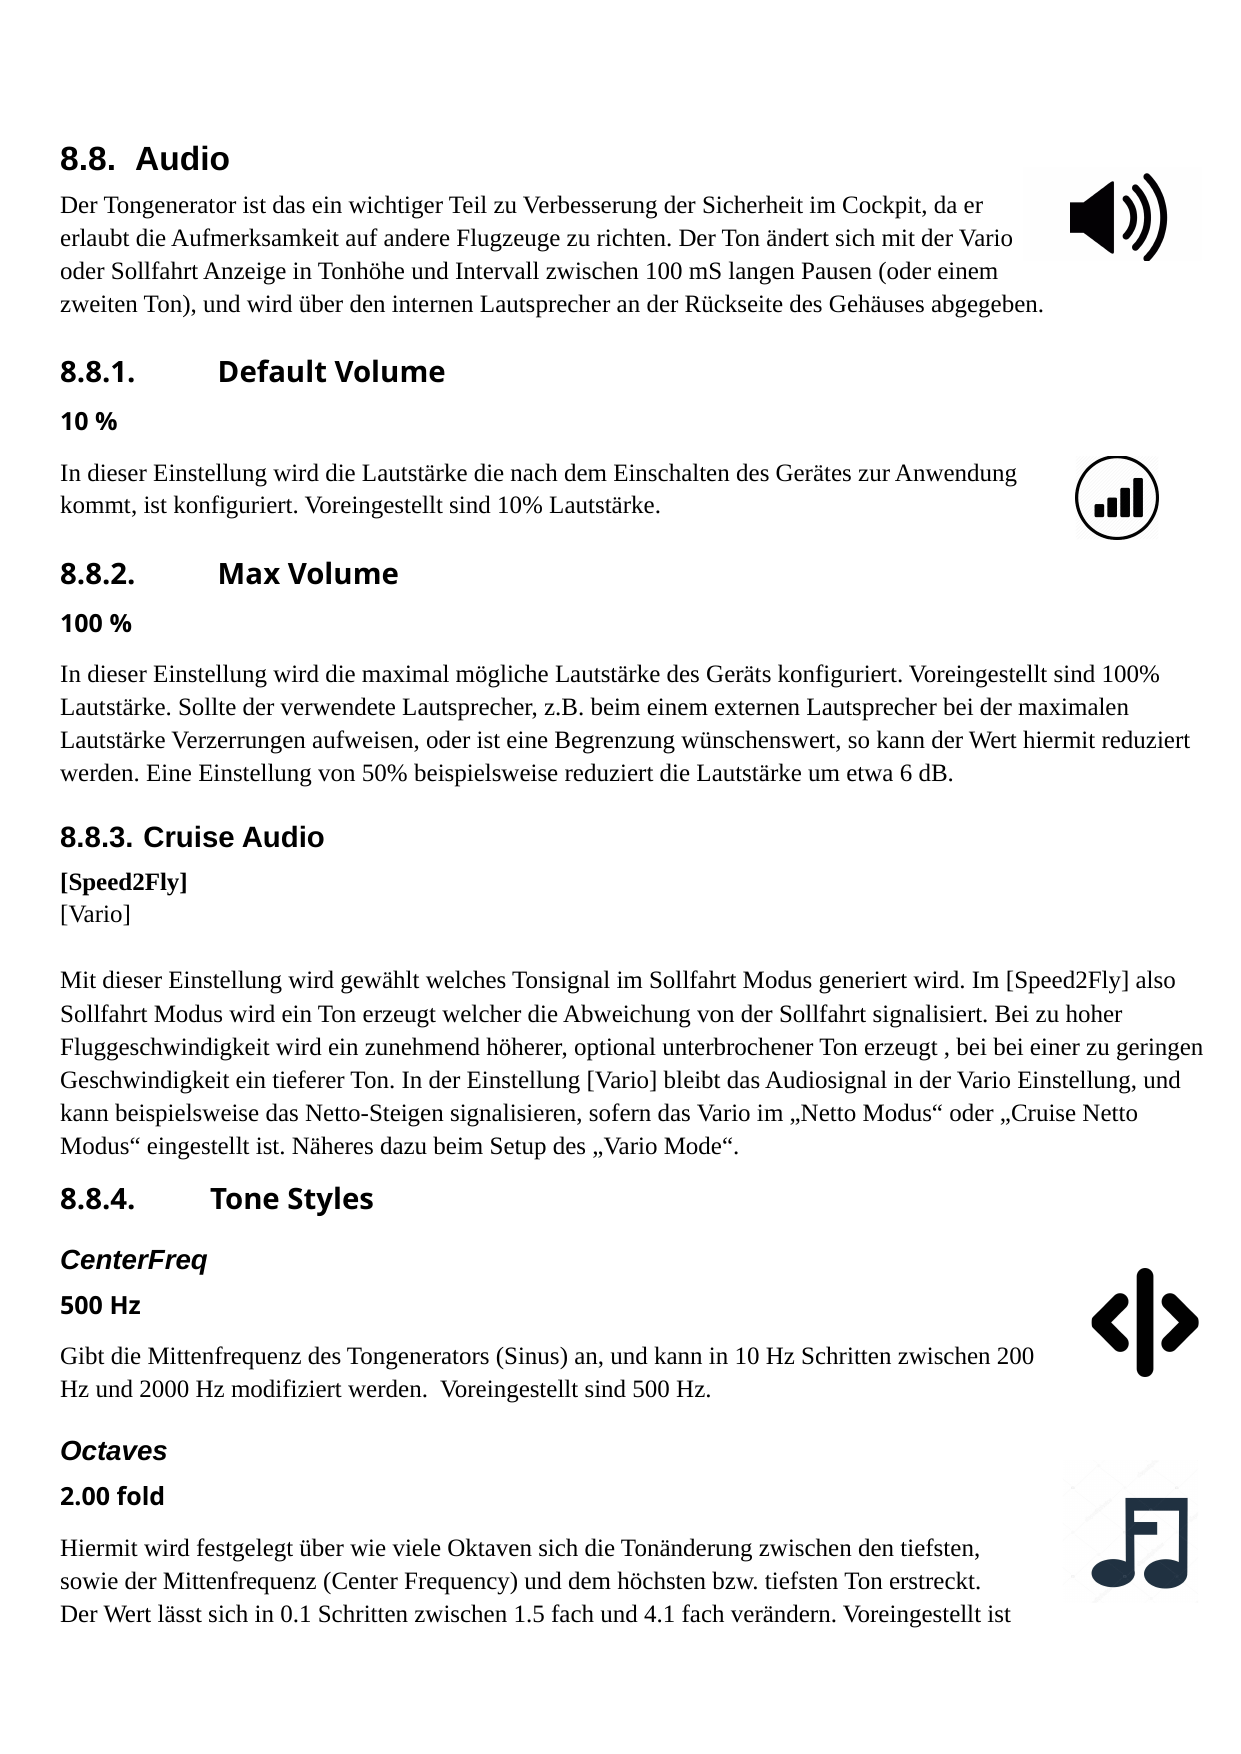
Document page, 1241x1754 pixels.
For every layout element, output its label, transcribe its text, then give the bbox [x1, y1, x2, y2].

subtitle Default Volume [60, 351, 1207, 391]
subtitle CenterFreq [60, 1243, 1207, 1275]
text 2.00 fold [60, 1479, 1207, 1513]
subtitle Cruise Audio [60, 820, 1207, 854]
subtitle Octaves [60, 1434, 1207, 1466]
picture [1091, 1268, 1199, 1377]
text [Vario] [60, 899, 1207, 928]
text [1199, 1288, 1207, 1322]
text 10 % [60, 404, 1207, 438]
text Hiermit wird festgelegt über wie viele Oktaven sich die Tonänderung zwischen den tiefsten, sowie der Mittenfrequenz (Center Frequency) und dem höchsten bzw. tiefsten Ton erstreckt. Der Wert lässt sich in 0.1 Schritten zwischen 1.5 fach und 4.1 fach verändern. Voreingestellt ist [60, 1533, 1207, 1627]
text Gibt die Mittenfrequenz des Tongenerators (Sinus) an, und kann in 10 Hz Schritten zwischen 200 Hz und 2000 Hz modifiziert werden. Voreingestellt sind 500 Hz. [60, 1341, 1207, 1403]
picture [1023, 167, 1203, 261]
picture [1075, 456, 1159, 540]
text 100 % [60, 605, 1207, 639]
text In dieser Einstellung wird die maximal mögliche Lautstärke des Geräts konfiguriert. Voreingestellt sind 100% Lautstärke. Sollte der verwendete Lautsprecher, z.B. beim einem externen Lautsprecher bei der maximalen Lautstärke Verzerrungen aufweisen, oder ist eine Begrenzung wünschenswert, so kann der Wert hiermit reduziert werden. Eine Einstellung von 50% beispielsweise reduziert die Lautstärke um etwa 6 dB. [60, 659, 1207, 787]
text Der Tongenerator ist das ein wichtiger Teil zu Verbesserung der Sicherheit im Cockpit, da er erlaubt die Aufmerksamkeit auf andere Flugzeuge zu richten. Der Ton ändert sich mit der Vario oder Sollfahrt Anzeige in Tonhöhe und Intervall zwischen 100 mS langen Pausen (oder einem zweiten Ton), und wird über den internen Lautsprecher an der Rückseite des Gehäuses abgegeben. [60, 190, 1207, 318]
text 500 Hz [60, 1288, 1091, 1322]
subtitle Audio [60, 139, 1207, 178]
subtitle Tone Styles [60, 1178, 1207, 1218]
subtitle Max Volume [60, 553, 1207, 593]
text In dieser Einstellung wird die Lautstärke die nach dem Einschalten des Gerätes zur Anwendung kommt, ist konfiguriert. Voreingestellt sind 10% Lautstärke. [60, 458, 1075, 519]
text Mit dieser Einstellung wird gewählt welches Tonsignal im Sollfahrt Modus generiert wird. Im [Speed2Fly] also Sollfahrt Modus wird ein Ton erzeugt welcher die Abweichung von der Sollfahrt signalisiert. Bei zu hoher Fluggeschwindigkeit wird ein zunehmend höherer, optional unterbrochener Ton erzeugt , bei bei einer zu geringen Geschwindigkeit ein tieferer Ton. In der Einstellung [Vario] bleibt das Audiosignal in der Vario Einstellung, und kann beispielsweise das Netto-Steigen signalisieren, sofern das Vario im „Netto Modus“ oder „Cruise Netto Modus“ eingestellt ist. Näheres dazu beim Setup des „Vario Mode“. [60, 966, 1207, 1159]
text [Speed2Fly] [60, 867, 1207, 895]
